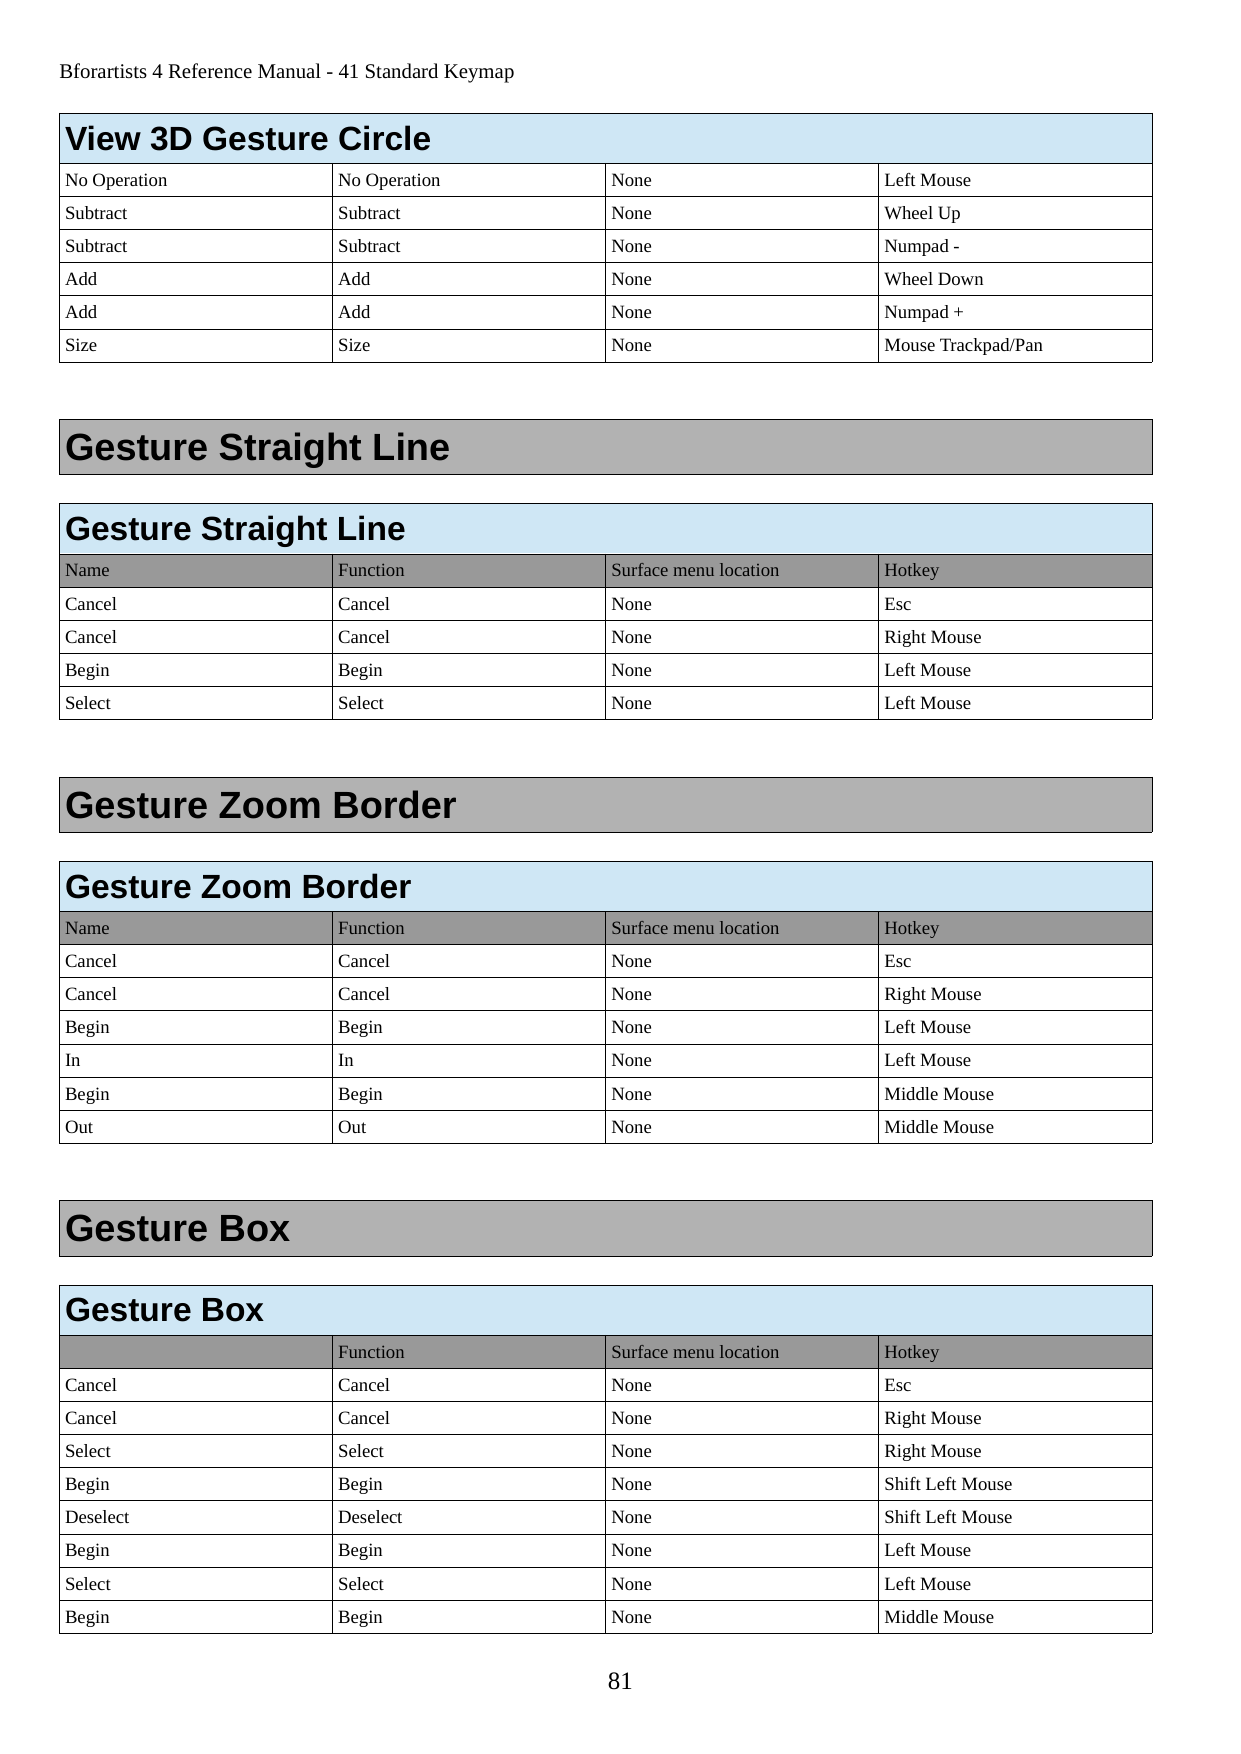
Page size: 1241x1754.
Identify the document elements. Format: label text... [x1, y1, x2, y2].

table_cell Cancel [333, 1369, 605, 1401]
table_cell None [606, 197, 878, 229]
table_cell Function [333, 1336, 605, 1368]
table_header Gesture Box [60, 1286, 1152, 1335]
table_cell Add [333, 296, 605, 328]
table_cell Begin [333, 1535, 605, 1567]
table_cell None [606, 621, 878, 653]
table_cell Deselect [60, 1501, 332, 1533]
table_cell None [606, 1568, 878, 1600]
table_cell Subtract [333, 197, 605, 229]
table_cell Begin [60, 1601, 332, 1633]
table_cell Cancel [333, 1402, 605, 1434]
table_cell No Operation [333, 164, 605, 196]
table_cell None [606, 230, 878, 262]
table_cell Left Mouse [879, 1535, 1152, 1567]
table_cell Begin [333, 1601, 605, 1633]
table_cell Cancel [60, 1402, 332, 1434]
table_cell None [606, 1435, 878, 1467]
table_cell None [606, 1369, 878, 1401]
table_cell Cancel [333, 621, 605, 653]
table_cell Add [333, 263, 605, 295]
table_cell Hotkey [879, 912, 1152, 944]
table_cell None [606, 687, 878, 719]
table_cell None [606, 330, 878, 362]
table_cell Cancel [60, 621, 332, 653]
table_cell Select [333, 1435, 605, 1467]
table_cell Wheel Down [879, 263, 1152, 295]
table_cell Name [60, 555, 332, 587]
table_cell Middle Mouse [879, 1078, 1152, 1110]
table_cell Begin [60, 654, 332, 686]
table_cell Right Mouse [879, 1402, 1152, 1434]
table_cell Shift Left Mouse [879, 1501, 1152, 1533]
table_cell Cancel [333, 588, 605, 620]
table_cell None [606, 1402, 878, 1434]
table_cell Right Mouse [879, 978, 1152, 1010]
table_cell Begin [333, 1011, 605, 1043]
table_cell Subtract [60, 197, 332, 229]
table_cell Function [333, 912, 605, 944]
table_cell Left Mouse [879, 1011, 1152, 1043]
table_cell In [60, 1045, 332, 1077]
table_cell Out [60, 1111, 332, 1143]
table_cell None [606, 1011, 878, 1043]
table_cell Begin [60, 1078, 332, 1110]
table_cell Left Mouse [879, 687, 1152, 719]
table_cell None [606, 588, 878, 620]
table_header Gesture Zoom Border [60, 862, 1152, 911]
table_cell Middle Mouse [879, 1111, 1152, 1143]
table_cell [60, 1336, 332, 1368]
table_cell Begin [60, 1011, 332, 1043]
table_cell Esc [879, 945, 1152, 977]
table_cell Select [60, 1435, 332, 1467]
table_cell Begin [333, 1078, 605, 1110]
table_cell Cancel [60, 945, 332, 977]
table_cell Begin [60, 1468, 332, 1500]
table_cell None [606, 263, 878, 295]
table_cell Cancel [333, 945, 605, 977]
table_cell Out [333, 1111, 605, 1143]
table_cell Surface menu location [606, 555, 878, 587]
table_cell No Operation [60, 164, 332, 196]
table_cell Left Mouse [879, 1568, 1152, 1600]
table_cell None [606, 1078, 878, 1110]
table_cell None [606, 978, 878, 1010]
table_cell None [606, 945, 878, 977]
table_cell Cancel [60, 978, 332, 1010]
table_cell Select [333, 1568, 605, 1600]
table_cell Surface menu location [606, 1336, 878, 1368]
table_cell Wheel Up [879, 197, 1152, 229]
table_cell Left Mouse [879, 1045, 1152, 1077]
table_header View 3D Gesture Circle [60, 114, 1152, 163]
table_header Gesture Straight Line [60, 504, 1152, 553]
table_cell Hotkey [879, 555, 1152, 587]
table_cell Select [333, 687, 605, 719]
table_cell Esc [879, 588, 1152, 620]
table_cell Begin [333, 1468, 605, 1500]
table_cell Function [333, 555, 605, 587]
table_cell Select [60, 687, 332, 719]
table_cell Esc [879, 1369, 1152, 1401]
table_cell Numpad - [879, 230, 1152, 262]
table_cell Cancel [333, 978, 605, 1010]
table_cell None [606, 1045, 878, 1077]
table_cell None [606, 296, 878, 328]
table_cell None [606, 654, 878, 686]
table_cell Begin [60, 1535, 332, 1567]
table_cell Right Mouse [879, 1435, 1152, 1467]
table_cell Subtract [333, 230, 605, 262]
table_cell Surface menu location [606, 912, 878, 944]
table_cell Size [333, 330, 605, 362]
table_cell Cancel [60, 588, 332, 620]
table_cell Numpad + [879, 296, 1152, 328]
table_cell Mouse Trackpad/Pan [879, 330, 1152, 362]
table_cell Right Mouse [879, 621, 1152, 653]
table_cell Shift Left Mouse [879, 1468, 1152, 1500]
table_cell Cancel [60, 1369, 332, 1401]
table_cell Size [60, 330, 332, 362]
table_cell None [606, 1601, 878, 1633]
table_cell Deselect [333, 1501, 605, 1533]
table_cell None [606, 1535, 878, 1567]
table_header Gesture Box [60, 1201, 1152, 1256]
table_cell Subtract [60, 230, 332, 262]
table_cell None [606, 1111, 878, 1143]
table_cell Hotkey [879, 1336, 1152, 1368]
table_cell None [606, 1501, 878, 1533]
table_header Gesture Straight Line [60, 420, 1152, 474]
table_cell Add [60, 263, 332, 295]
table_cell Left Mouse [879, 164, 1152, 196]
table_cell None [606, 1468, 878, 1500]
table_cell Left Mouse [879, 654, 1152, 686]
table_header Gesture Zoom Border [60, 778, 1152, 832]
table_cell Begin [333, 654, 605, 686]
table_cell Select [60, 1568, 332, 1600]
table_cell Middle Mouse [879, 1601, 1152, 1633]
table_cell Name [60, 912, 332, 944]
table_cell Add [60, 296, 332, 328]
table_cell None [606, 164, 878, 196]
table_cell In [333, 1045, 605, 1077]
